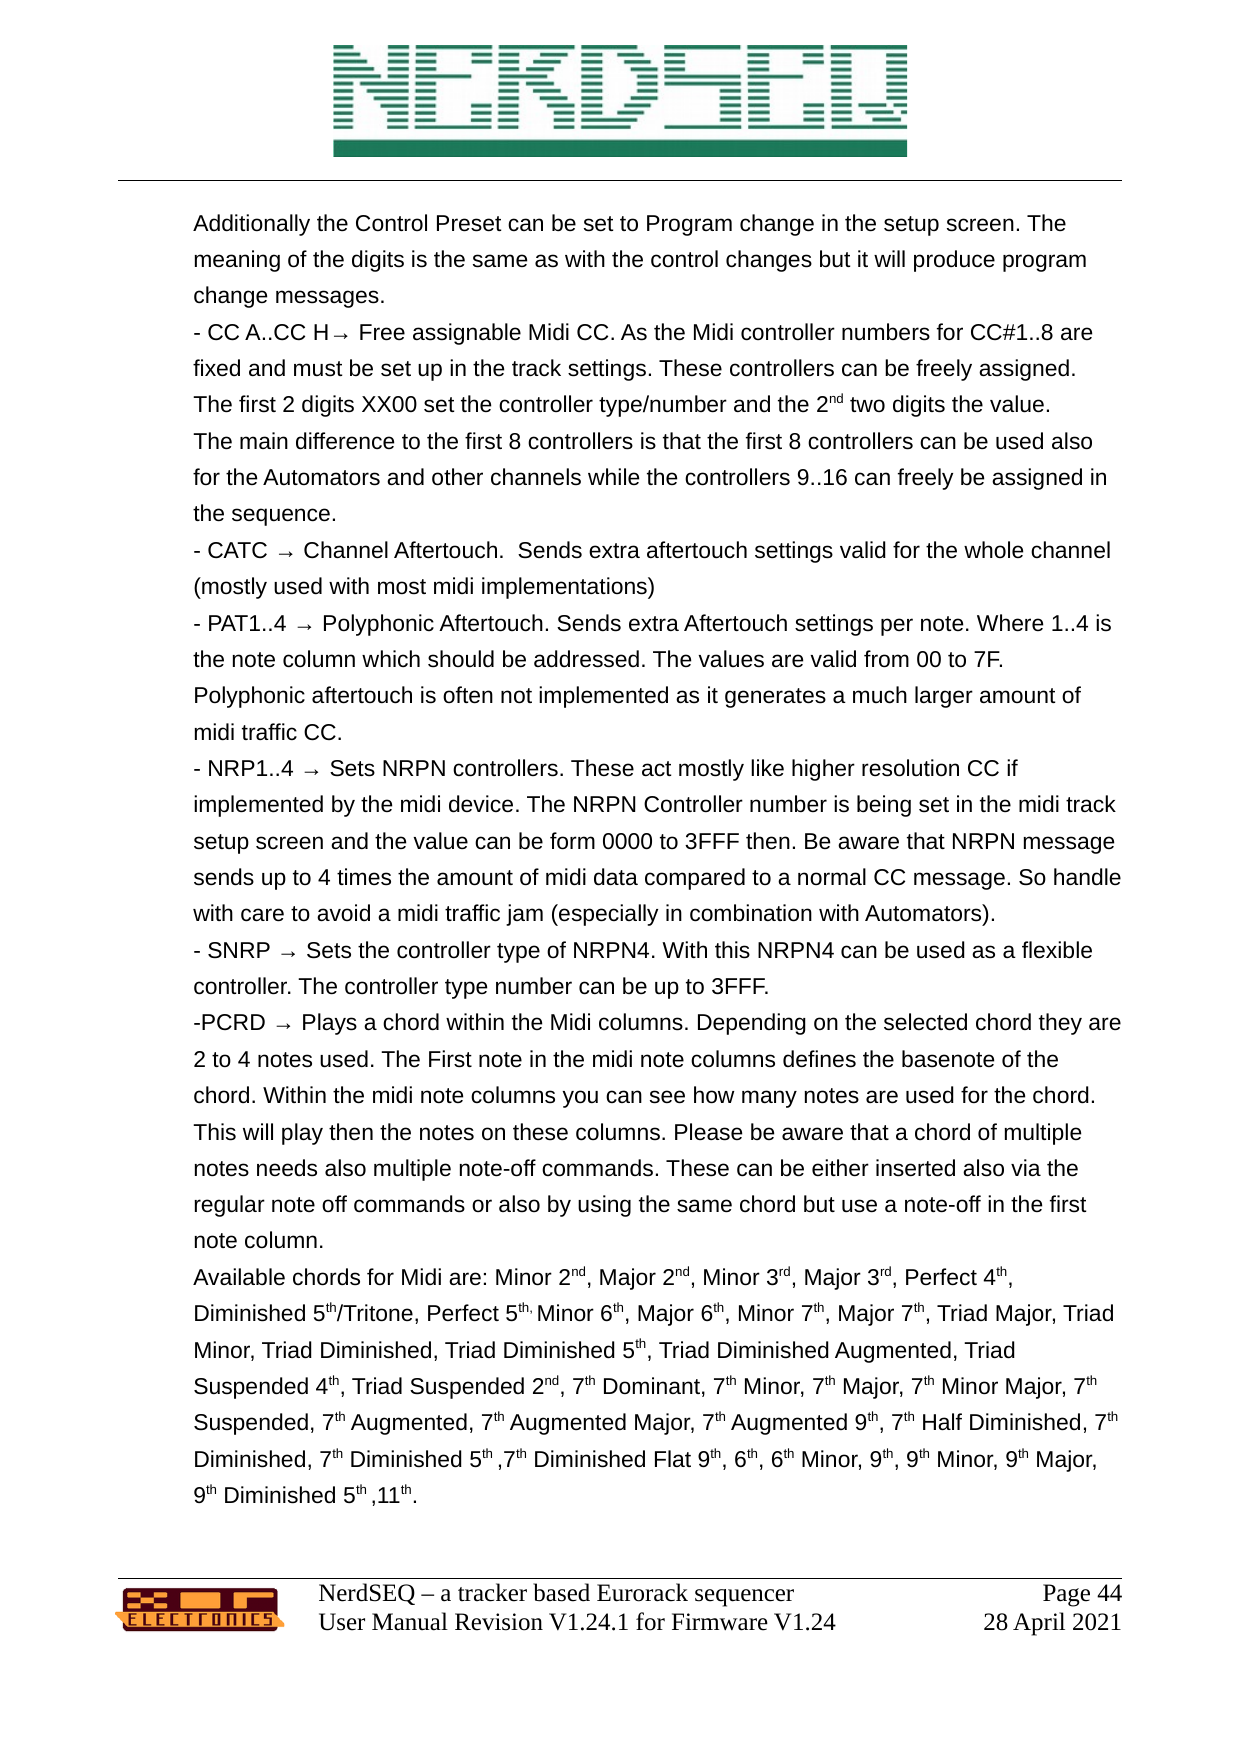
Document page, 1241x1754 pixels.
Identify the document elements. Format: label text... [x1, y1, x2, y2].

list Available chords for Midi are: Minor 2nd, Major 2nd, Minor 3rd, Major 3rd, Perfect 4th, [156, 1264, 1122, 1290]
list - PAT1..4 → Polyphonic Aftertouch. Sends extra Aftertouch settings per note. Where 1..4 is the note column which should be addressed. The values are valid from 00 to 7F. [156, 609, 1122, 672]
list - SNRP → Sets the controller type of NRPN4. With this NRPN4 can be used as a flexible controller. The controller type number can be up to 3FFF. [156, 937, 1122, 999]
picture [333, 45, 908, 157]
list Additionally the Control Preset can be set to Program change in the setup screen. The meaning of the digits is the same as with the control changes but it will produce program change messages. [156, 209, 1122, 309]
list -PCRD → Plays a chord within the Midi columns. Depending on the selected chord they are 2 to 4 notes used. The First note in the midi note columns defines the basenote of the chord. Within the midi note columns you can see how many notes are used for the chord. This will play then the notes on these columns. Please be aware that a chord of multiple notes needs also multiple note-off commands. These can be either inserted also via the regular note off commands or also by using the same chord but use a note-off in the first note column. [156, 1009, 1122, 1254]
list The main difference to the first 8 controllers is that the first 8 controllers can be used also for the Automators and other channels while the controllers 9..16 can freely be assigned in the sequence. [156, 428, 1122, 527]
list The first 2 digits XX00 set the controller type/number and the 2nd two digits the value. [156, 391, 1122, 418]
picture [115, 1584, 285, 1634]
list - NRP1..4 → Sets NRPN controllers. These act mostly like higher resolution CC if implemented by the midi device. The NRPN Controller number is being set in the midi track setup screen and the value can be form 0000 to 3FFF then. Be aware that NRPN message sends up to 4 times the amount of midi data compared to a normal CC message. So handle with care to avoid a midi traffic jam (especially in combination with Automators). [156, 755, 1122, 927]
list Diminished 5th/Tritone, Perfect 5th, Minor 6th, Major 6th, Minor 7th, Major 7th, Triad Major, Triad Minor, Triad Diminished, Triad Diminished 5th, Triad Diminished Augmented, Triad Suspended 4th, Triad Suspended 2nd, 7th Dominant, 7th Minor, 7th Major, 7th Minor Major, 7th Suspended, 7th Augmented, 7th Augmented Major, 7th Augmented 9th, 7th Half Diminished, 7th Diminished, 7th Diminished 5th ,7th Diminished Flat 9th, 6th, 6th Minor, 9th, 9th Minor, 9th Major, 9th Diminished 5th ,11th. [156, 1300, 1122, 1508]
list - CATC → Channel Aftertouch. Sends extra aftertouch settings valid for the whole channel (mostly used with most midi implementations) [156, 537, 1122, 599]
list - CC A..CC H→ Free assignable Midi CC. As the Midi controller numbers for CC#1..8 are fixed and must be set up in the track settings. These controllers can be freely assigned. [156, 319, 1122, 381]
list Polyphonic aftertouch is often not implemented as it generates a much larger amount of midi traffic CC. [156, 682, 1122, 745]
